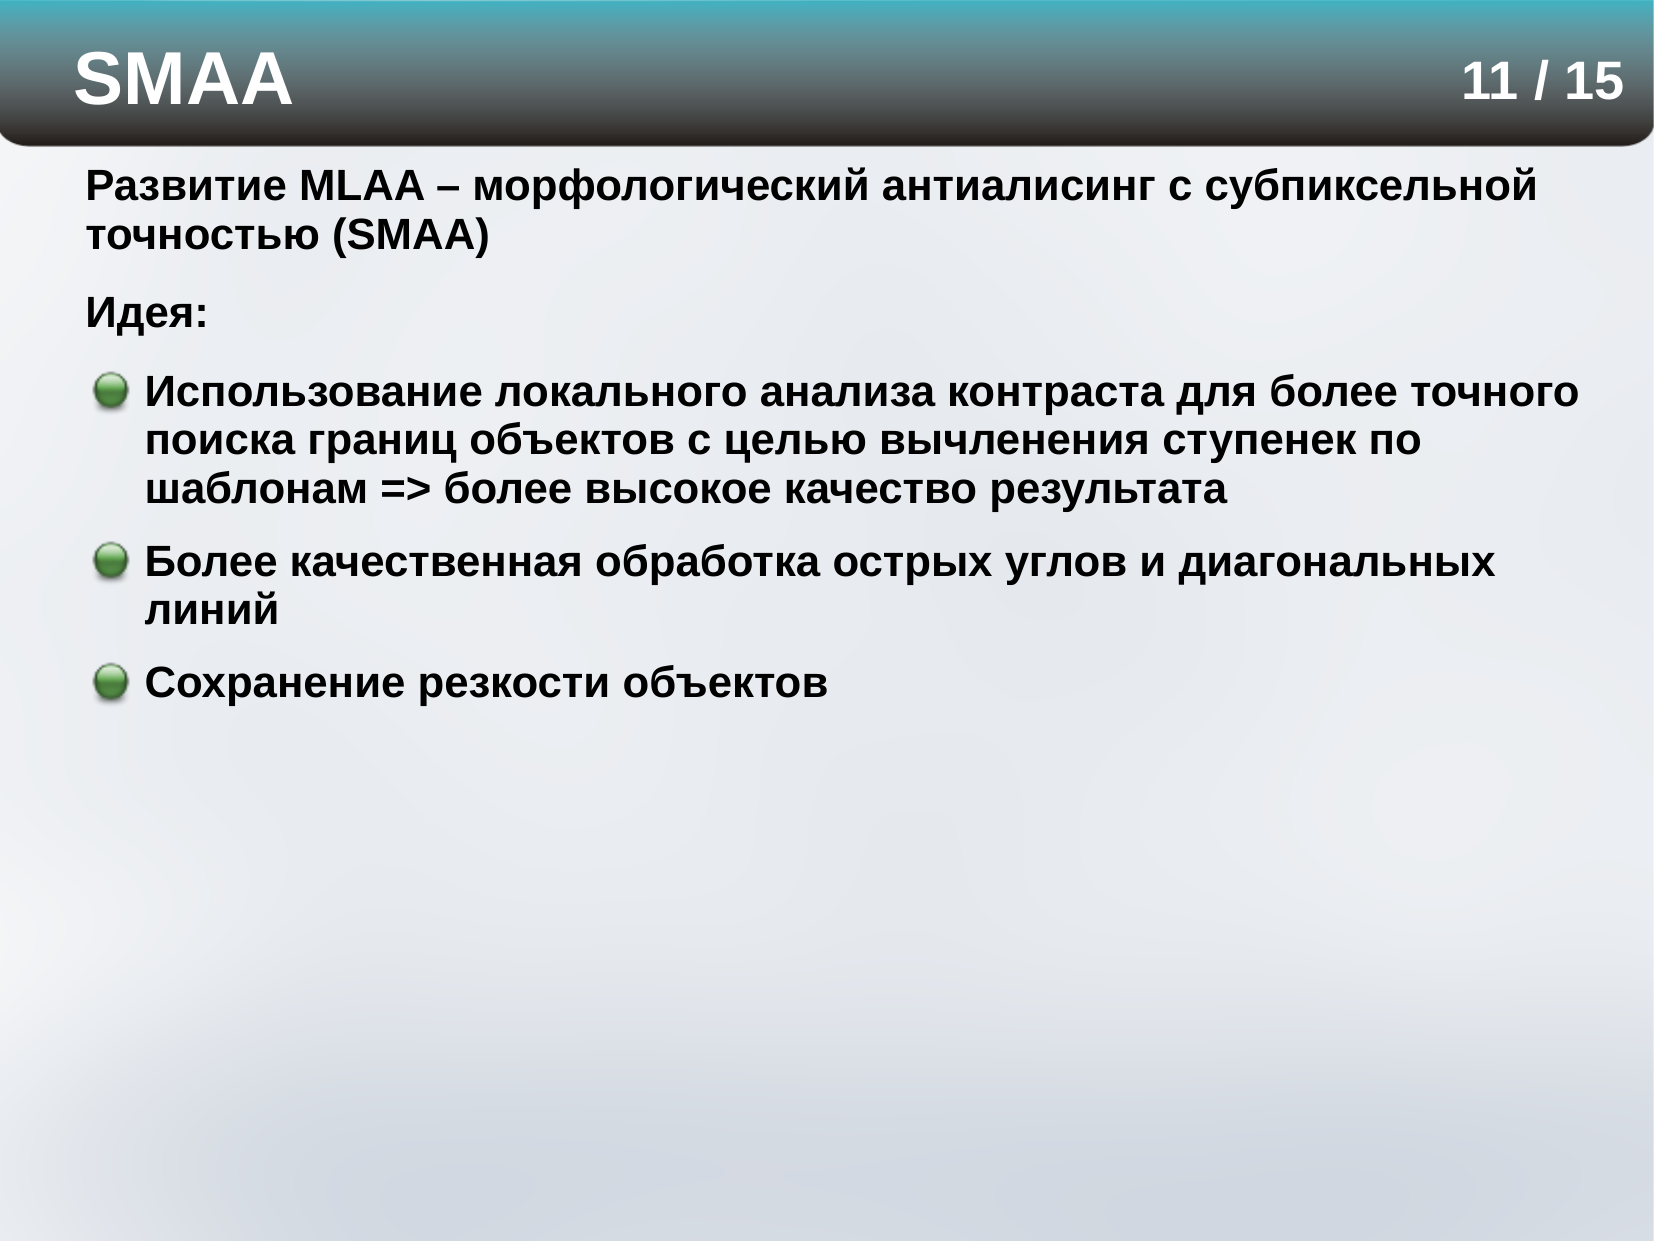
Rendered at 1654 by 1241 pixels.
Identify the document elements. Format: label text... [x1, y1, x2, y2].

text_box SMAA [59, 29, 1418, 129]
text_box <номер> / 15 [1446, 42, 1654, 179]
picture [0, 0, 1654, 1241]
text_box Развитие MLAA – морфологический антиалисинг с субпиксельной точностью (SMAA) Идея: Использование локального анализа контраста для более точного поиска границ объектов с целью вычленения ступенек по шаблонам => более высокое качество результата Более качественная обработка острых углов и диагональных линий Сохранение резкости объектов [70, 153, 1625, 714]
